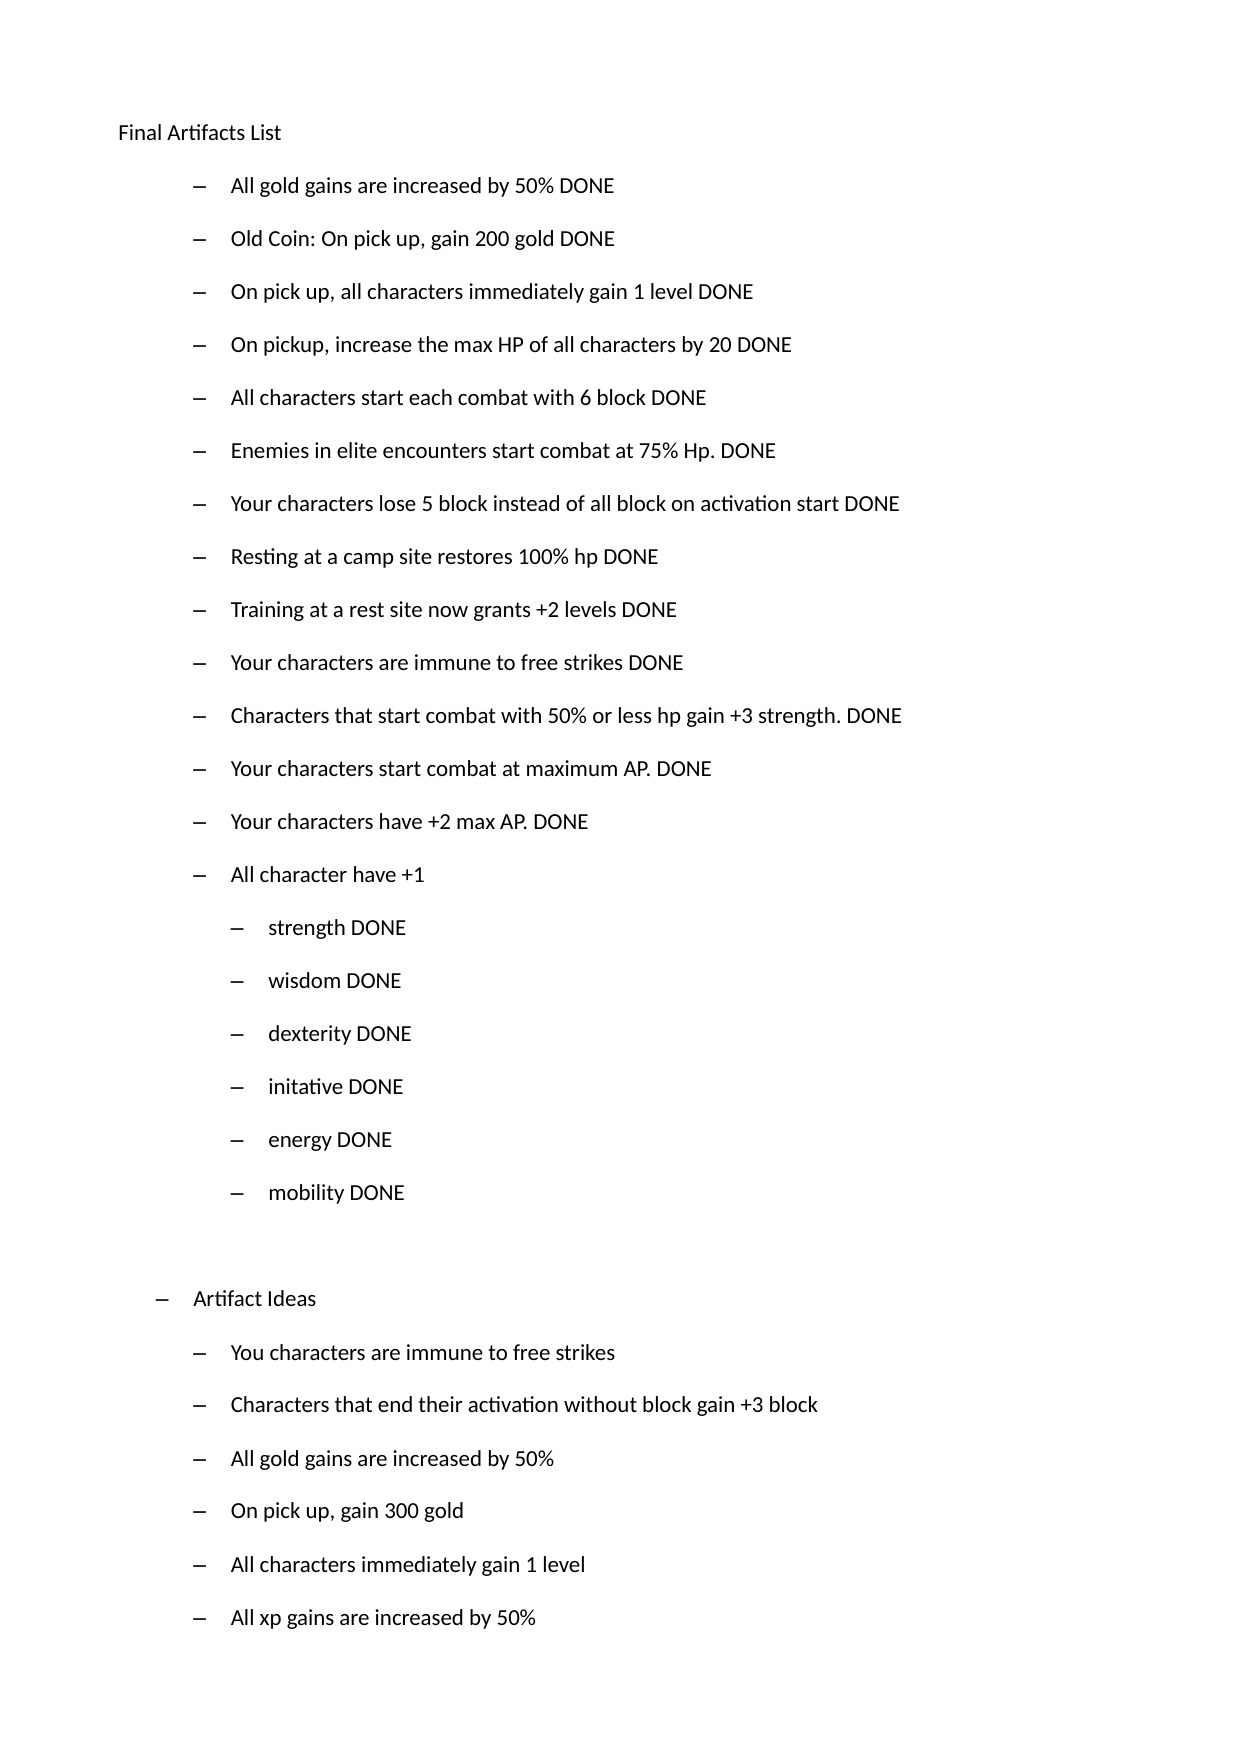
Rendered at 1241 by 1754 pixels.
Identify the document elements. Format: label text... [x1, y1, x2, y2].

list energy DONE [231, 1126, 1122, 1153]
list All character have +1 [193, 860, 1122, 888]
list wisdom DONE [231, 966, 1122, 994]
list strength DONE [231, 913, 1122, 941]
list On pick up, all characters immediately gain 1 level DONE [193, 277, 1122, 305]
list You characters are immune to free strikes [193, 1338, 1122, 1366]
list Artifact Ideas [156, 1284, 1122, 1313]
list All characters start each combat with 6 block DONE [193, 383, 1122, 411]
list Your characters start combat at maximum AP. DONE [193, 754, 1122, 782]
list On pickup, increase the max HP of all characters by 20 DONE [193, 330, 1122, 358]
list Your characters are immune to free strikes DONE [193, 648, 1122, 676]
list Training at a rest site now grants +2 levels DONE [193, 595, 1122, 623]
list Resting at a camp site restores 100% hp DONE [193, 542, 1122, 570]
list dexterity DONE [231, 1019, 1122, 1047]
list All gold gains are increased by 50% DONE [193, 171, 1122, 199]
list initative DONE [231, 1072, 1122, 1101]
list All characters immediately gain 1 level [193, 1550, 1122, 1578]
list Enemies in elite encounters start combat at 75% Hp. DONE [193, 436, 1122, 464]
list Characters that start combat with 50% or less hp gain +3 strength. DONE [193, 701, 1122, 729]
text Final Artifacts List [118, 118, 1122, 146]
list All gold gains are increased by 50% [193, 1444, 1122, 1472]
list mobility DONE [231, 1178, 1122, 1207]
list Old Coin: On pick up, gain 200 gold DONE [193, 224, 1122, 252]
list On pick up, gain 300 gold [193, 1497, 1122, 1525]
list Your characters have +2 max AP. DONE [193, 807, 1122, 835]
list Your characters lose 5 block instead of all block on activation start DONE [193, 489, 1122, 517]
list All xp gains are increased by 50% [193, 1603, 1122, 1631]
list Characters that end their activation without block gain +3 block [193, 1391, 1122, 1419]
